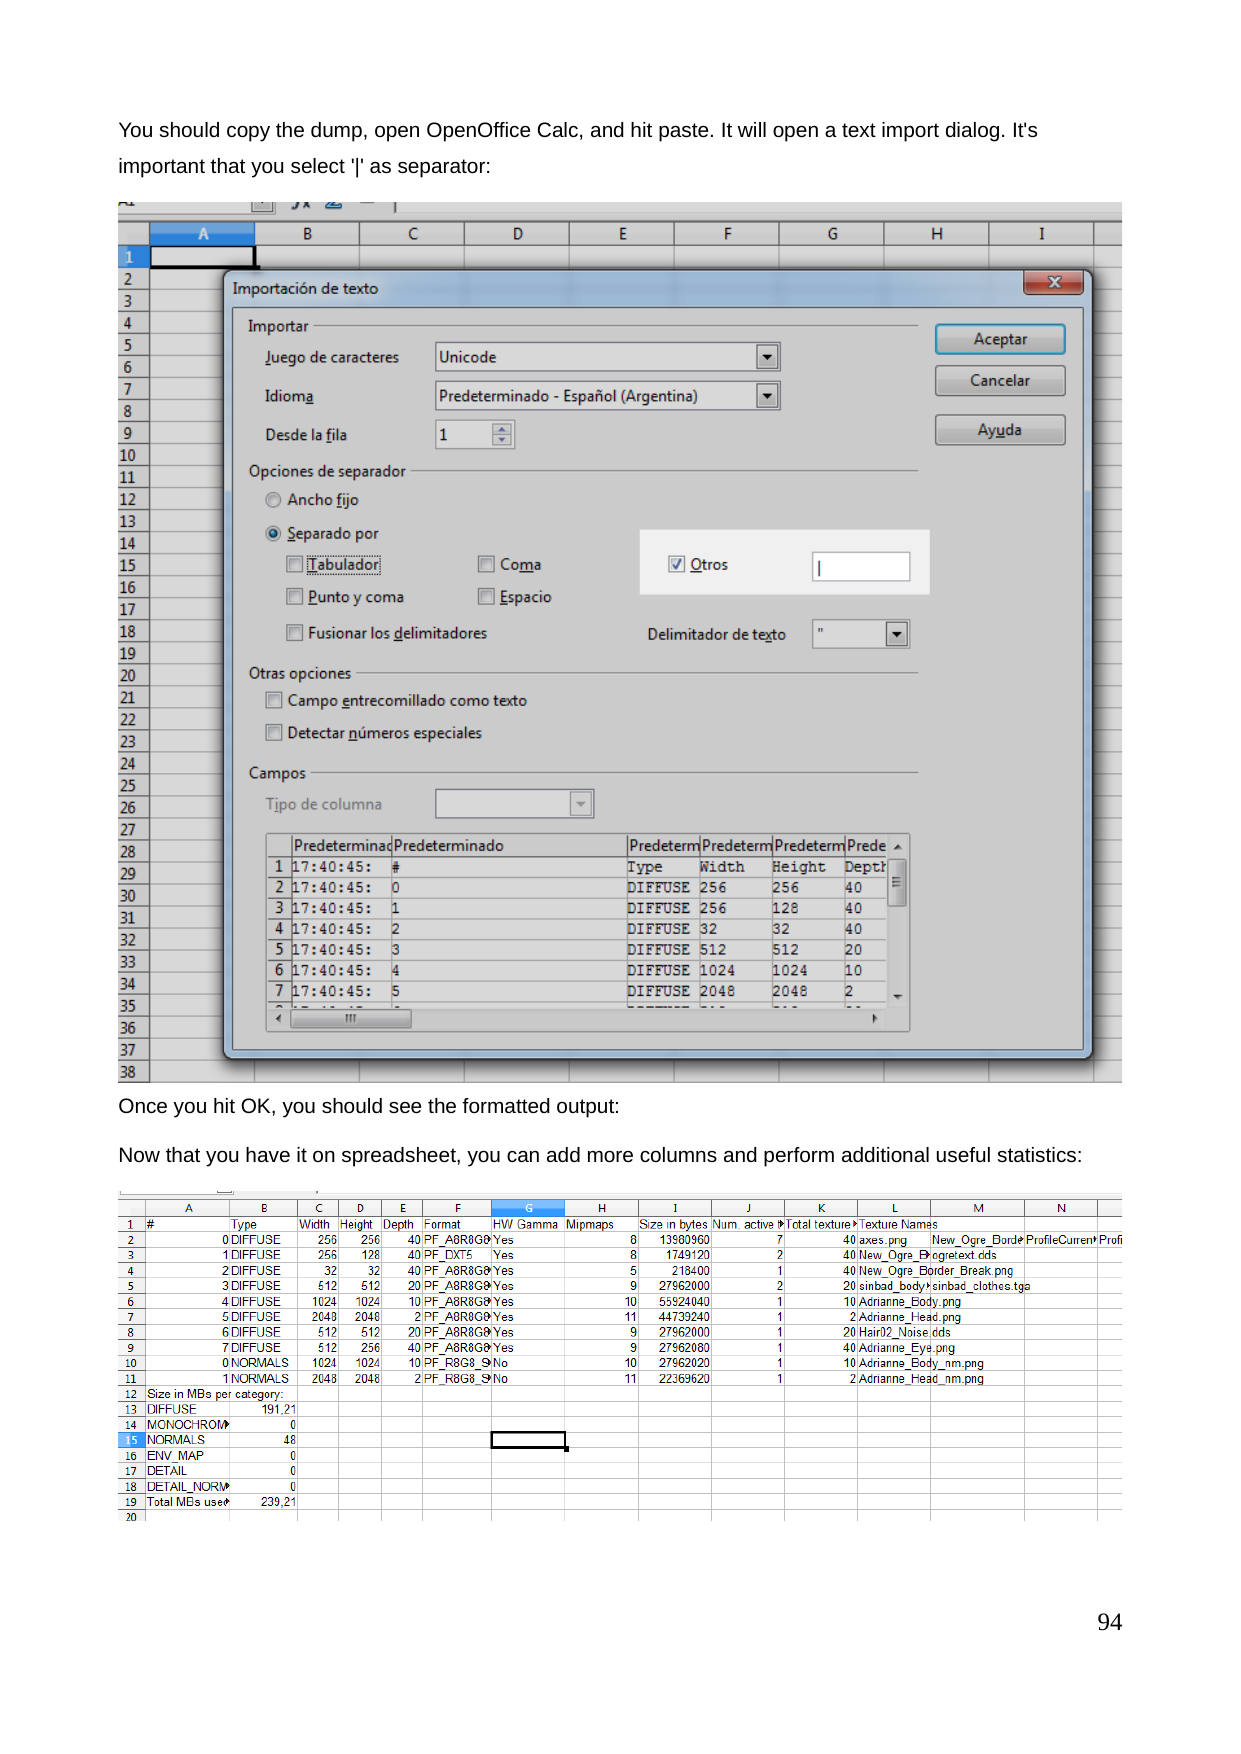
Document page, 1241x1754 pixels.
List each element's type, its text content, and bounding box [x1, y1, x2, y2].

text Now that you have it on spreadsheet, you can add more columns and perform additional useful statistics: [118, 1143, 1122, 1167]
text Once you hit OK, you should see the formatted output: [118, 1083, 1122, 1118]
picture [118, 1191, 1123, 1521]
text You should copy the dump, open OpenOffice Calc, and hit paste. It will open a text import dialog. It's important that you select '|' as separator: [118, 118, 1122, 178]
picture [118, 202, 1123, 1083]
